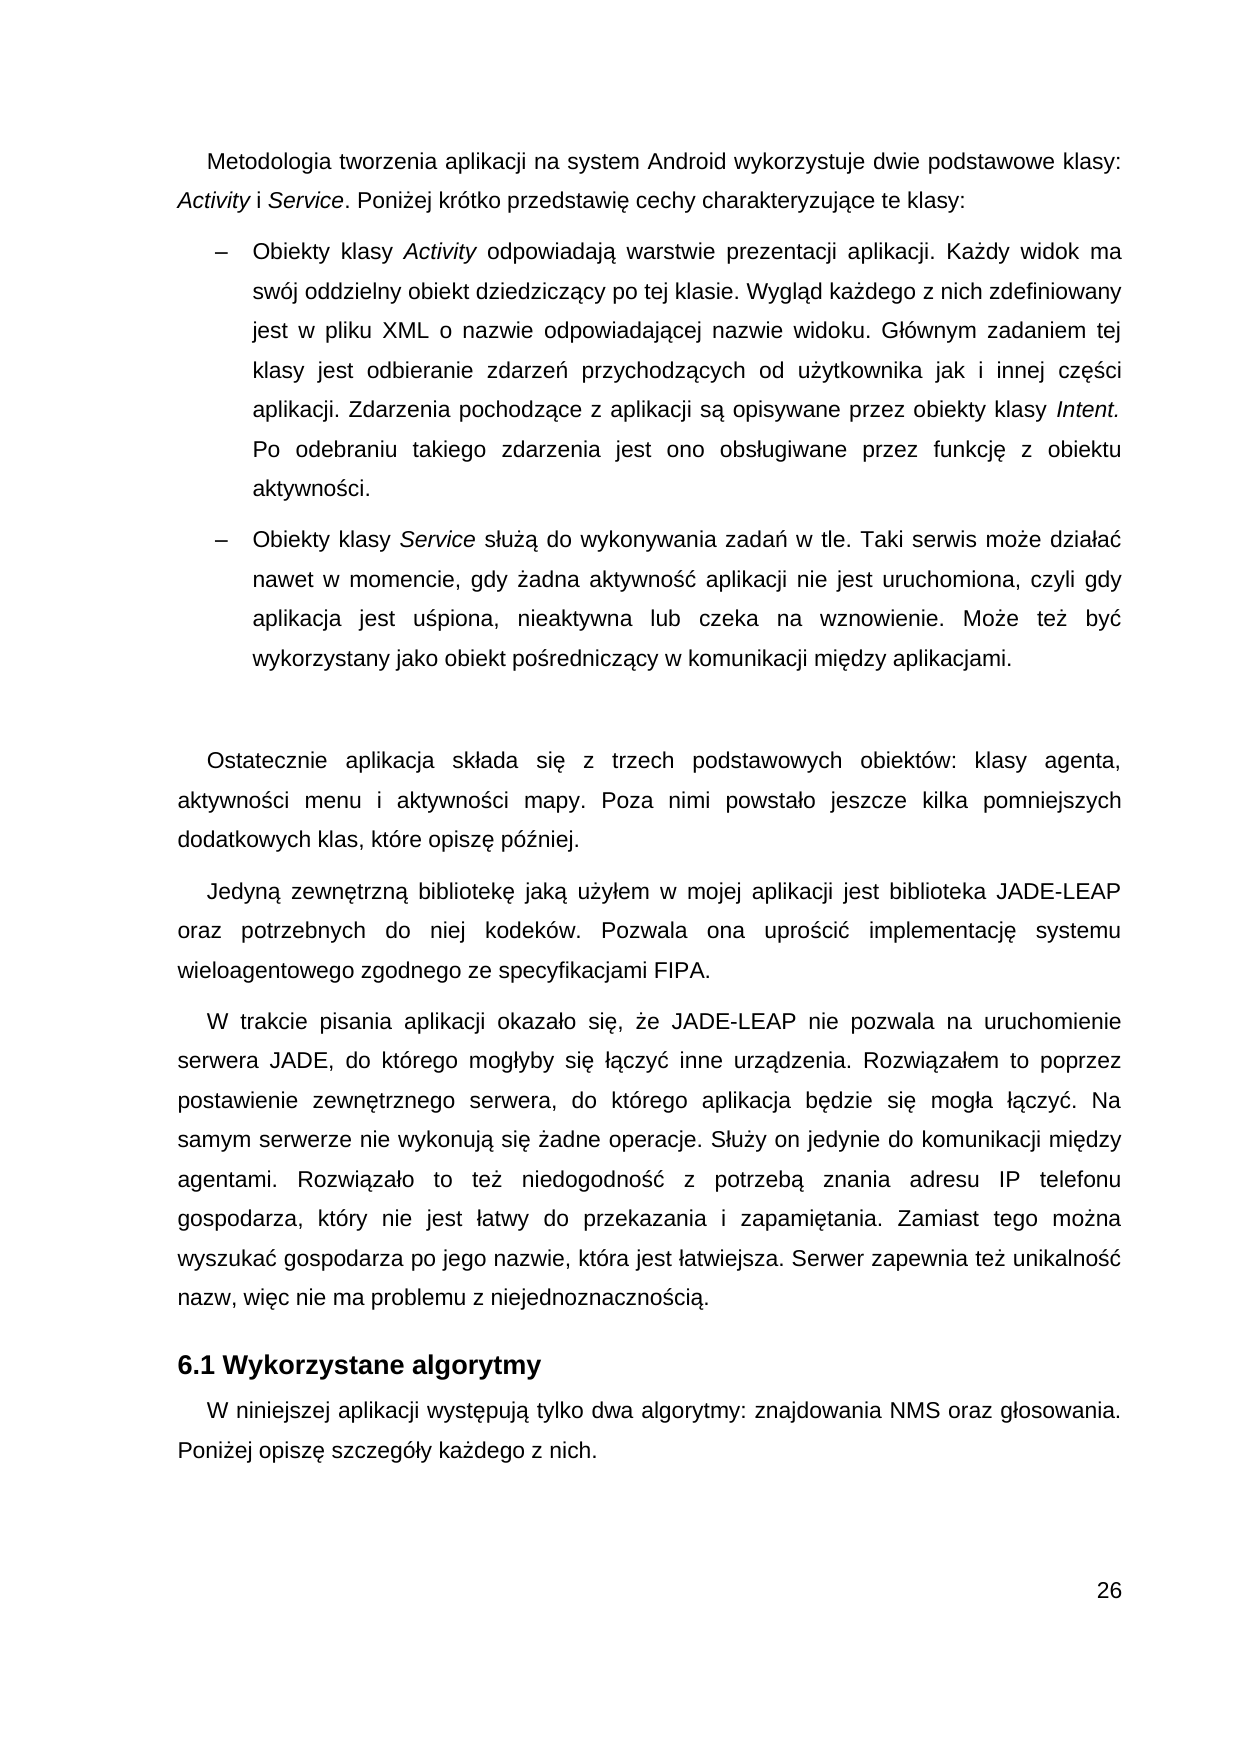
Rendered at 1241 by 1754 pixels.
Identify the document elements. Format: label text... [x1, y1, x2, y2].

text Metodologia tworzenia aplikacji na system Android wykorzystuje dwie podstawowe klasy: Activity i Service. Poniżej krótko przedstawię cechy charakteryzujące te klasy: [177, 148, 1122, 213]
text Ostatecznie aplikacja składa się z trzech podstawowych obiektów: klasy agenta, aktywności menu i aktywności mapy. Poza nimi powstało jeszcze kilka pomniejszych dodatkowych klas, które opiszę później. [177, 747, 1122, 853]
subtitle 6.1 Wykorzystane algorytmy [177, 1349, 1122, 1380]
list Obiekty klasy Service służą do wykonywania zadań w tle. Taki serwis może działać nawet w momencie, gdy żadna aktywność aplikacji nie jest uruchomiona, czyli gdy aplikacja jest uśpiona, nieaktywna lub czeka na wznowienie. Może też być wykorzystany jako obiekt pośredniczący w komunikacji między aplikacjami. [215, 526, 1122, 671]
list Obiekty klasy Activity odpowiadają warstwie prezentacji aplikacji. Każdy widok ma swój oddzielny obiekt dziedziczący po tej klasie. Wygląd każdego z nich zdefiniowany jest w pliku XML o nazwie odpowiadającej nazwie widoku. Głównym zadaniem tej klasy jest odbieranie zdarzeń przychodzących od użytkownika jak i innej części aplikacji. Zdarzenia pochodzące z aplikacji są opisywane przez obiekty klasy Intent. Po odebraniu takiego zdarzenia jest ono obsługiwane przez funkcję z obiektu aktywności. [215, 238, 1122, 502]
text W trakcie pisania aplikacji okazało się, że JADE-LEAP nie pozwala na uruchomienie serwera JADE, do którego mogłyby się łączyć inne urządzenia. Rozwiązałem to poprzez postawienie zewnętrznego serwera, do którego aplikacja będzie się mogła łączyć. Na samym serwerze nie wykonują się żadne operacje. Służy on jedynie do komunikacji między agentami. Rozwiązało to też niedogodność z potrzebą znania adresu IP telefonu gospodarza, który nie jest łatwy do przekazania i zapamiętania. Zamiast tego można wyszukać gospodarza po jego nazwie, która jest łatwiejsza. Serwer zapewnia też unikalność nazw, więc nie ma problemu z niejednoznacznością. [177, 1008, 1122, 1311]
text Jedyną zewnętrzną bibliotekę jaką użyłem w mojej aplikacji jest biblioteka JADE-LEAP oraz potrzebnych do niej kodeków. Pozwala ona uprościć implementację systemu wieloagentowego zgodnego ze specyfikacjami FIPA. [177, 878, 1122, 983]
text W niniejszej aplikacji występują tylko dwa algorytmy: znajdowania NMS oraz głosowania. Poniżej opiszę szczegóły każdego z nich. [177, 1397, 1122, 1463]
